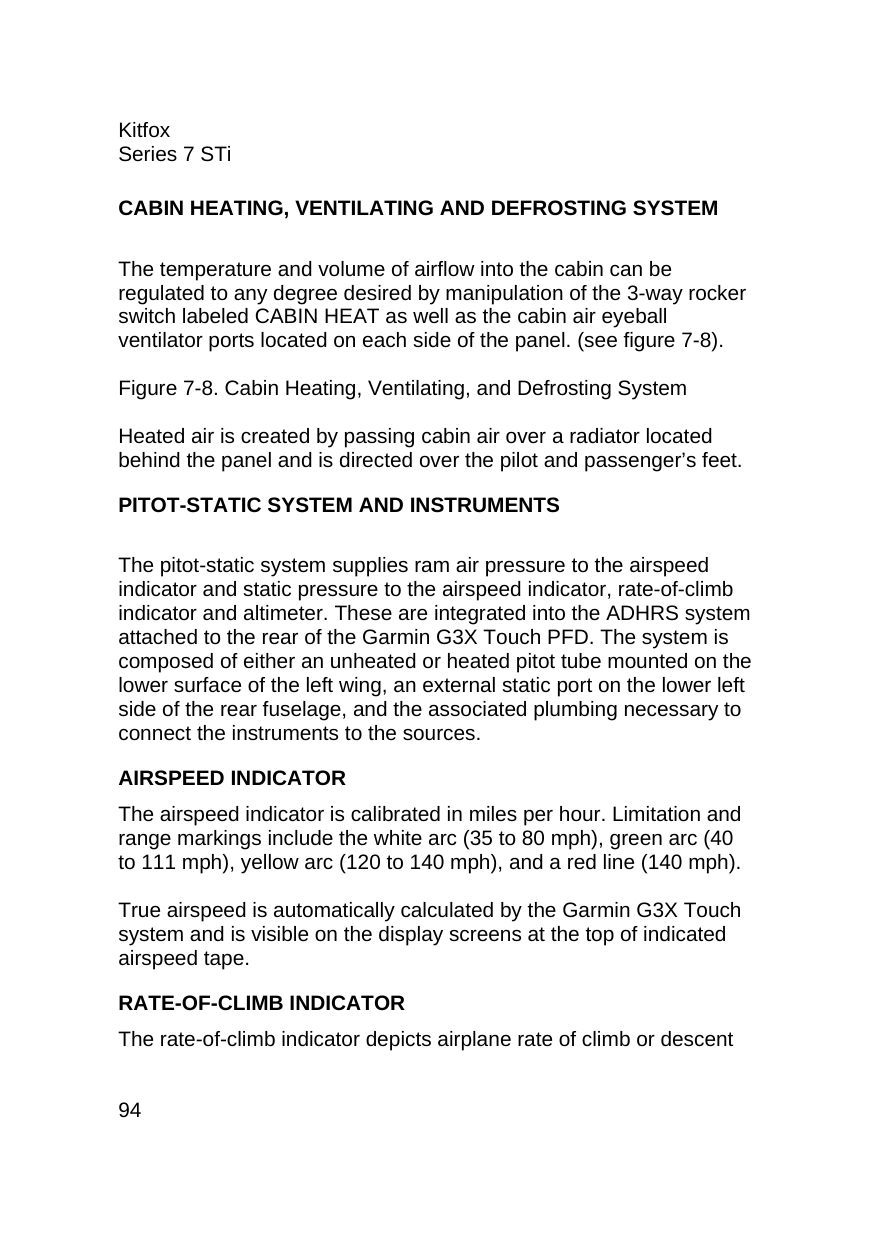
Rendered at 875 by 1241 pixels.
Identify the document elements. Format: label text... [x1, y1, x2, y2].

text Heated air is created by passing cabin air over a radiator located behind the panel and is directed over the pilot and passenger’s feet. [118, 424, 756, 472]
text The rate-of-climb indicator depicts airplane rate of climb or descent [118, 1027, 756, 1051]
text The pitot-static system supplies ram air pressure to the airspeed indicator and static pressure to the airspeed indicator, rate-of-climb indicator and altimeter. These are integrated into the ADHRS system attached to the rear of the Garmin G3X Touch PFD. The system is composed of either an unheated or heated pitot tube mounted on the lower surface of the left wing, an external static port on the lower left side of the rear fuselage, and the associated plumbing necessary to connect the instruments to the sources. [118, 553, 756, 745]
subtitle RATE-OF-CLIMB INDICATOR [118, 991, 756, 1015]
subtitle PITOT-STATIC SYSTEM AND INSTRUMENTS [118, 493, 756, 517]
text The temperature and volume of airflow into the cabin can be regulated to any degree desired by manipulation of the 3-way rocker switch labeled CABIN HEAT as well as the cabin air eyeball ventilator ports located on each side of the panel. (see figure 7-8). [118, 256, 756, 352]
text Figure 7-8. Cabin Heating, Ventilating, and Defrosting System [118, 376, 756, 400]
text The airspeed indicator is calibrated in miles per hour. Limitation and range markings include the white arc (35 to 80 mph), green arc (40 to 111 mph), yellow arc (120 to 140 mph), and a red line (140 mph). [118, 802, 756, 874]
subtitle AIRSPEED INDICATOR [118, 766, 756, 790]
subtitle CABIN HEATING, VENTILATING AND DEFROSTING SYSTEM [118, 196, 756, 220]
text True airspeed is automatically calculated by the Garmin G3X Touch system and is visible on the display screens at the top of indicated airspeed tape. [118, 898, 756, 970]
